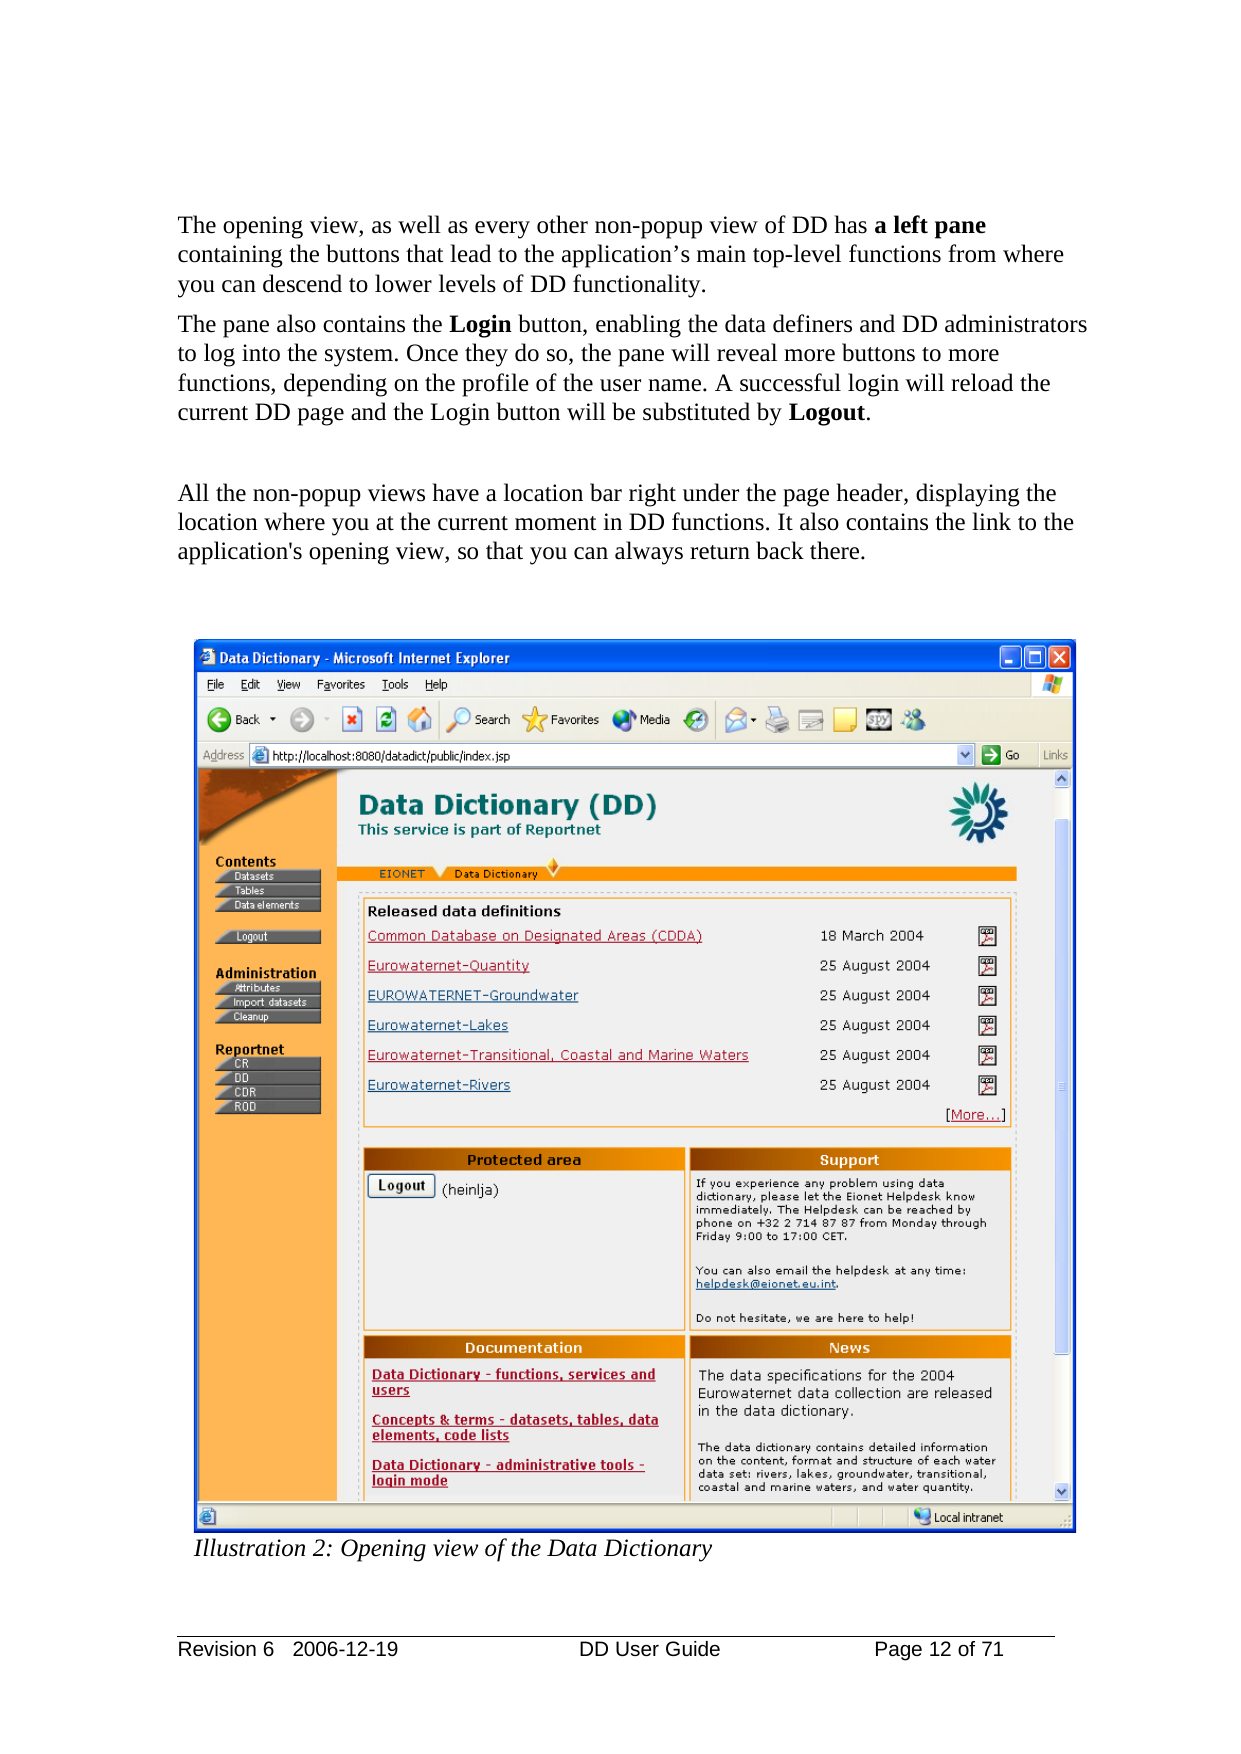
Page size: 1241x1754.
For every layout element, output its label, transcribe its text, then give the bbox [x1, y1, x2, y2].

picture [193, 639, 1077, 1533]
text All the non-popup views have a location bar right under the page header, displaying the location where you at the current moment in DD functions. It also contains the link to the application's opening view, so that you can always return back there. [177, 478, 1092, 565]
text The pane also contains the Login button, enabling the data definers and DD administrators to log into the system. Once they do so, the pane will reveal more buttons to more functions, depending on the profile of the user name. A successful login will reload the current DD page and the Login button will be substituted by Logout. [177, 309, 1092, 426]
text The opening view, as well as every other non-popup view of DD has a left pane containing the buttons that lead to the application’s main top-level functions from where you can descend to lower levels of DD functionality. [177, 210, 1092, 297]
text Illustration 2: Opening view of the Data Dictionary [194, 1533, 1076, 1562]
